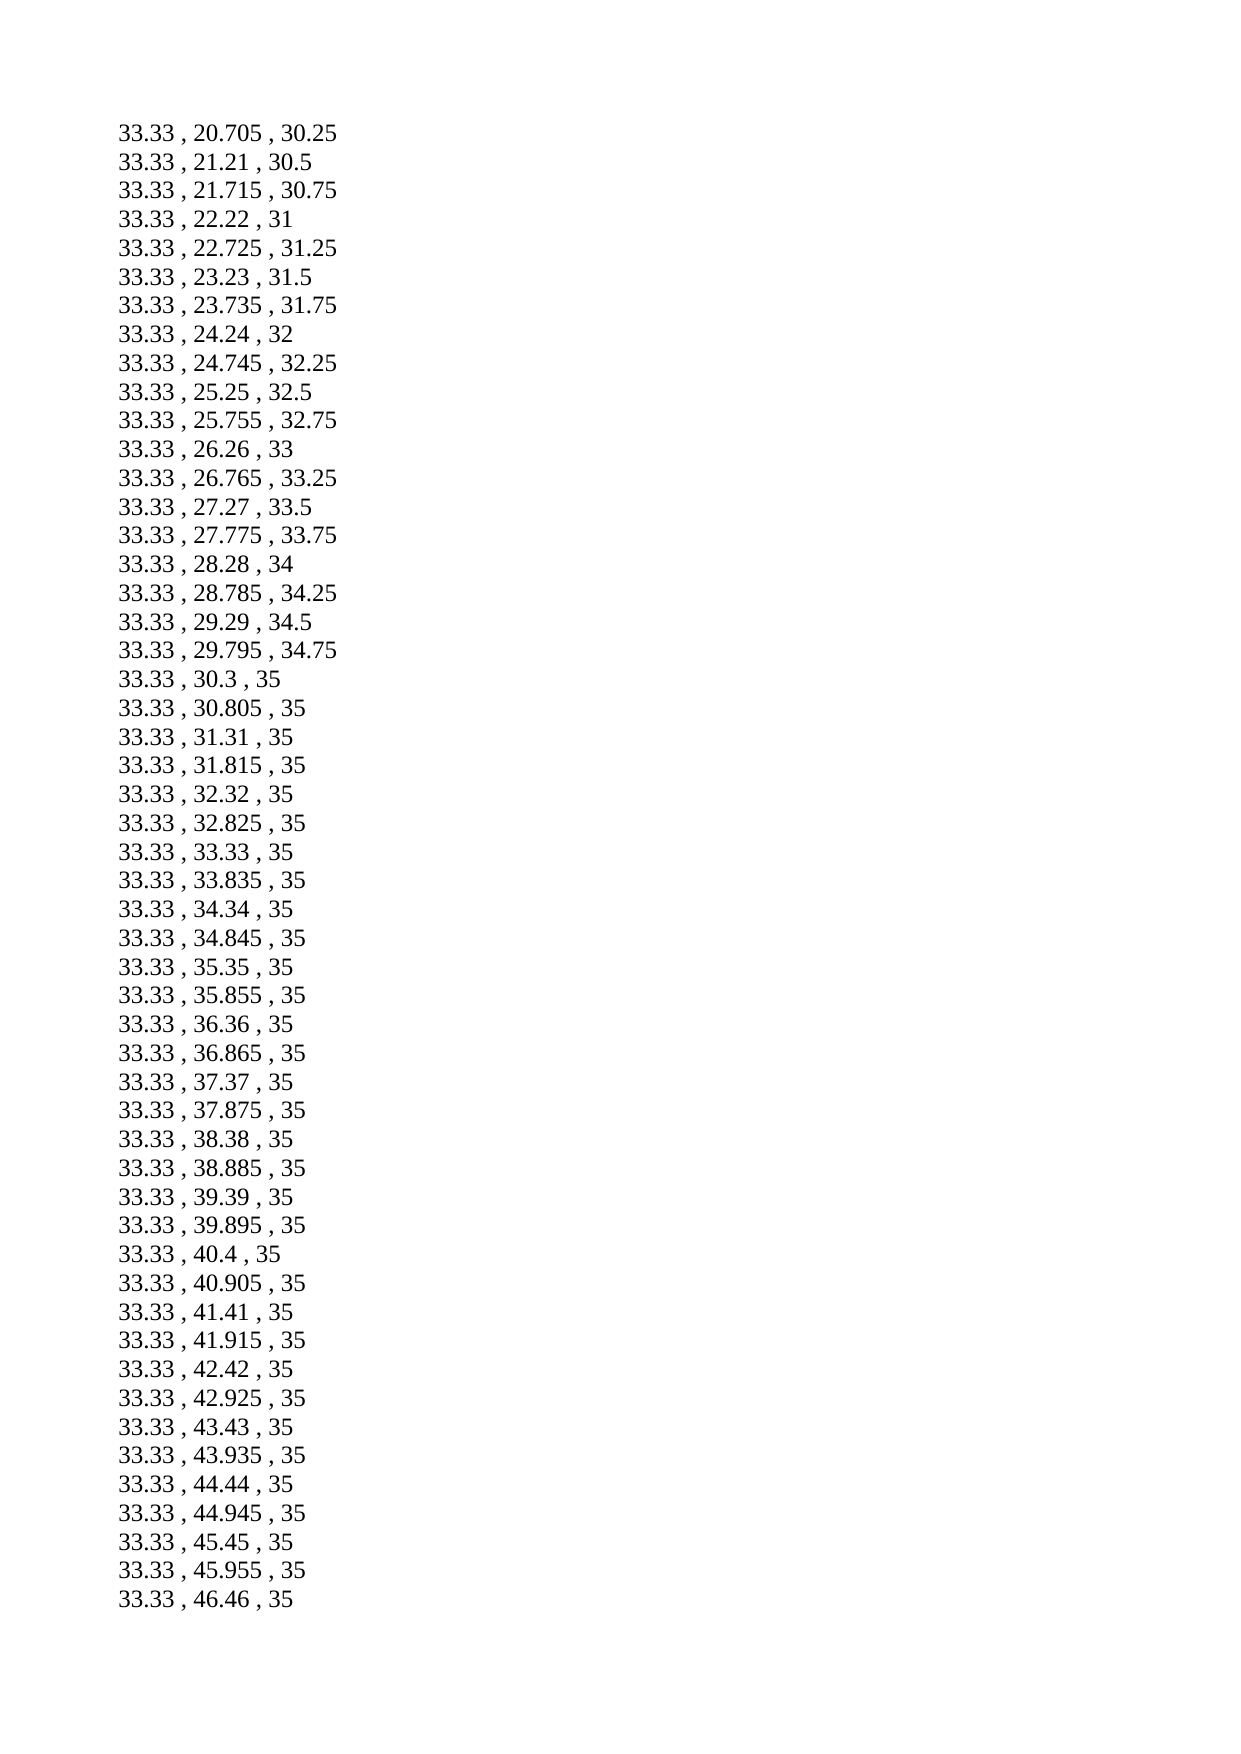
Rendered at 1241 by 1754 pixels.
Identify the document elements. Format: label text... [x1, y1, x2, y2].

text 33.33 , 37.37 , 35 [118, 1067, 1122, 1096]
text 33.33 , 36.36 , 35 [118, 1009, 1122, 1038]
text 33.33 , 33.33 , 35 [118, 837, 1122, 866]
text 33.33 , 26.26 , 33 [118, 434, 1122, 463]
text 33.33 , 40.4 , 35 [118, 1239, 1122, 1268]
text 33.33 , 20.705 , 30.25 [118, 118, 1122, 147]
text 33.33 , 42.42 , 35 [118, 1354, 1122, 1383]
text 33.33 , 27.27 , 33.5 [118, 492, 1122, 521]
text 33.33 , 28.785 , 34.25 [118, 578, 1122, 607]
text 33.33 , 25.25 , 32.5 [118, 377, 1122, 406]
text 33.33 , 24.745 , 32.25 [118, 348, 1122, 377]
text 33.33 , 35.35 , 35 [118, 952, 1122, 981]
text 33.33 , 43.43 , 35 [118, 1412, 1122, 1441]
text 33.33 , 28.28 , 34 [118, 549, 1122, 578]
text 33.33 , 26.765 , 33.25 [118, 463, 1122, 492]
text 33.33 , 21.715 , 30.75 [118, 176, 1122, 204]
text 33.33 , 31.31 , 35 [118, 722, 1122, 751]
text 33.33 , 24.24 , 32 [118, 319, 1122, 348]
text 33.33 , 23.23 , 31.5 [118, 262, 1122, 291]
text 33.33 , 29.795 , 34.75 [118, 636, 1122, 664]
text 33.33 , 30.805 , 35 [118, 693, 1122, 722]
text 33.33 , 36.865 , 35 [118, 1038, 1122, 1067]
text 33.33 , 22.22 , 31 [118, 204, 1122, 233]
text 33.33 , 39.39 , 35 [118, 1182, 1122, 1211]
text 33.33 , 32.825 , 35 [118, 808, 1122, 837]
text 33.33 , 35.855 , 35 [118, 981, 1122, 1009]
text 33.33 , 38.38 , 35 [118, 1124, 1122, 1153]
text 33.33 , 41.41 , 35 [118, 1297, 1122, 1326]
text 33.33 , 34.845 , 35 [118, 923, 1122, 952]
text 33.33 , 40.905 , 35 [118, 1268, 1122, 1297]
text 33.33 , 21.21 , 30.5 [118, 147, 1122, 176]
text 33.33 , 39.895 , 35 [118, 1211, 1122, 1239]
text 33.33 , 27.775 , 33.75 [118, 521, 1122, 549]
text 33.33 , 44.945 , 35 [118, 1498, 1122, 1527]
text 33.33 , 37.875 , 35 [118, 1096, 1122, 1124]
text 33.33 , 32.32 , 35 [118, 779, 1122, 808]
text 33.33 , 46.46 , 35 [118, 1584, 1122, 1613]
text 33.33 , 41.915 , 35 [118, 1326, 1122, 1354]
text 33.33 , 30.3 , 35 [118, 664, 1122, 693]
text 33.33 , 33.835 , 35 [118, 866, 1122, 894]
text 33.33 , 45.955 , 35 [118, 1556, 1122, 1584]
text 33.33 , 34.34 , 35 [118, 894, 1122, 923]
text 33.33 , 31.815 , 35 [118, 751, 1122, 779]
text 33.33 , 44.44 , 35 [118, 1469, 1122, 1498]
text 33.33 , 45.45 , 35 [118, 1527, 1122, 1556]
text 33.33 , 42.925 , 35 [118, 1383, 1122, 1412]
text 33.33 , 25.755 , 32.75 [118, 406, 1122, 434]
text 33.33 , 23.735 , 31.75 [118, 291, 1122, 319]
text 33.33 , 38.885 , 35 [118, 1153, 1122, 1182]
text 33.33 , 43.935 , 35 [118, 1441, 1122, 1469]
text 33.33 , 22.725 , 31.25 [118, 233, 1122, 262]
text 33.33 , 29.29 , 34.5 [118, 607, 1122, 636]
